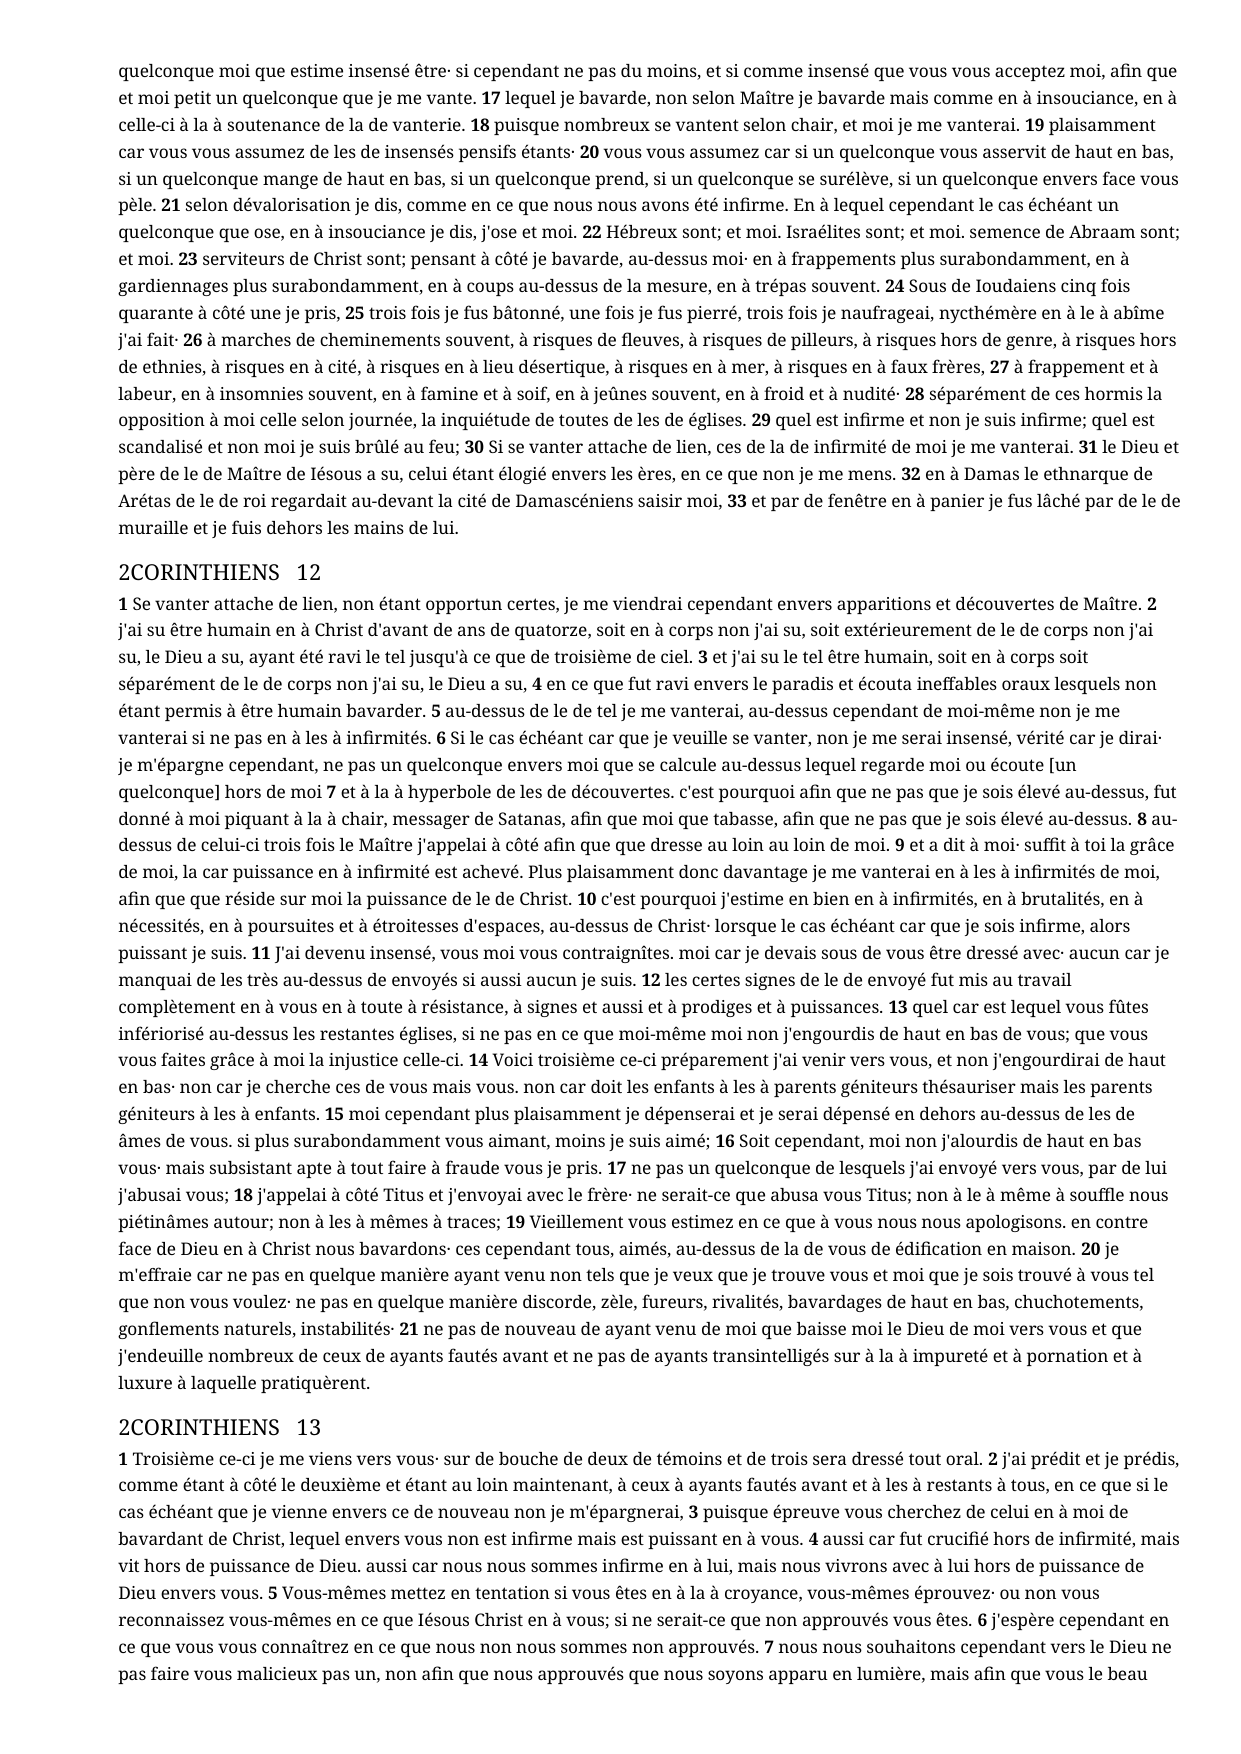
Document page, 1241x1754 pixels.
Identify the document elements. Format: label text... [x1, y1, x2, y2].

text 2CORINTHIENS 13 [118, 1412, 1181, 1442]
text 1 Se vanter attache de lien, non étant opportun certes, je me viendrai cependant envers apparitions et découvertes de Maître. 2 j'ai su être humain en à Christ d'avant de ans de quatorze, soit en à corps non j'ai su, soit extérieurement de le de corps non j'ai su, le Dieu a su, ayant été ravi le tel jusqu'à ce que de troisième de ciel. 3 et j'ai su le tel être humain, soit en à corps soit séparément de le de corps non j'ai su, le Dieu a su, 4 en ce que fut ravi envers le paradis et écouta ineffables oraux lesquels non étant permis à être humain bavarder. 5 au-dessus de le de tel je me vanterai, au-dessus cependant de moi-même non je me vanterai si ne pas en à les à infirmités. 6 Si le cas échéant car que je veuille se vanter, non je me serai insensé, vérité car je dirai· je m'épargne cependant, ne pas un quelconque envers moi que se calcule au-dessus lequel regarde moi ou écoute [un quelconque] hors de moi 7 et à la à hyperbole de les de découvertes. c'est pourquoi afin que ne pas que je sois élevé au-dessus, fut donné à moi piquant à la à chair, messager de Satanas, afin que moi que tabasse, afin que ne pas que je sois élevé au-dessus. 8 au-dessus de celui-ci trois fois le Maître j'appelai à côté afin que que dresse au loin au loin de moi. 9 et a dit à moi· suffit à toi la grâce de moi, la car puissance en à infirmité est achevé. Plus plaisamment donc davantage je me vanterai en à les à infirmités de moi, afin que que réside sur moi la puissance de le de Christ. 10 c'est pourquoi j'estime en bien en à infirmités, en à brutalités, en à nécessités, en à poursuites et à étroitesses d'espaces, au-dessus de Christ· lorsque le cas échéant car que je sois infirme, alors puissant je suis. 11 J'ai devenu insensé, vous moi vous contraignîtes. moi car je devais sous de vous être dressé avec· aucun car je manquai de les très au-dessus de envoyés si aussi aucun je suis. 12 les certes signes de le de envoyé fut mis au travail complètement en à vous en à toute à résistance, à signes et aussi et à prodiges et à puissances. 13 quel car est lequel vous fûtes infériorisé au-dessus les restantes églises, si ne pas en ce que moi-même moi non j'engourdis de haut en bas de vous; que vous vous faites grâce à moi la injustice celle-ci. 14 Voici troisième ce-ci préparement j'ai venir vers vous, et non j'engourdirai de haut en bas· non car je cherche ces de vous mais vous. non car doit les enfants à les à parents géniteurs thésauriser mais les parents géniteurs à les à enfants. 15 moi cependant plus plaisamment je dépenserai et je serai dépensé en dehors au-dessus de les de âmes de vous. si plus surabondamment vous aimant, moins je suis aimé; 16 Soit cependant, moi non j'alourdis de haut en bas vous· mais subsistant apte à tout faire à fraude vous je pris. 17 ne pas un quelconque de lesquels j'ai envoyé vers vous, par de lui j'abusai vous; 18 j'appelai à côté Titus et j'envoyai avec le frère· ne serait-ce que abusa vous Titus; non à le à même à souffle nous piétinâmes autour; non à les à mêmes à traces; 19 Vieillement vous estimez en ce que à vous nous nous apologisons. en contre face de Dieu en à Christ nous bavardons· ces cependant tous, aimés, au-dessus de la de vous de édification en maison. 20 je m'effraie car ne pas en quelque manière ayant venu non tels que je veux que je trouve vous et moi que je sois trouvé à vous tel que non vous voulez· ne pas en quelque manière discorde, zèle, fureurs, rivalités, bavardages de haut en bas, chuchotements, gonflements naturels, instabilités· 21 ne pas de nouveau de ayant venu de moi que baisse moi le Dieu de moi vers vous et que j'endeuille nombreux de ceux de ayants fautés avant et ne pas de ayants transintelligés sur à la à impureté et à pornation et à luxure à laquelle pratiquèrent. [118, 592, 1181, 1394]
text 2CORINTHIENS 12 [118, 557, 1181, 587]
text 1 Troisième ce-ci je me viens vers vous· sur de bouche de deux de témoins et de trois sera dressé tout oral. 2 j'ai prédit et je prédis, comme étant à côté le deuxième et étant au loin maintenant, à ceux à ayants fautés avant et à les à restants à tous, en ce que si le cas échéant que je vienne envers ce de nouveau non je m'épargnerai, 3 puisque épreuve vous cherchez de celui en à moi de bavardant de Christ, lequel envers vous non est infirme mais est puissant en à vous. 4 aussi car fut crucifié hors de infirmité, mais vit hors de puissance de Dieu. aussi car nous nous sommes infirme en à lui, mais nous vivrons avec à lui hors de puissance de Dieu envers vous. 5 Vous-mêmes mettez en tentation si vous êtes en à la à croyance, vous-mêmes éprouvez· ou non vous reconnaissez vous-mêmes en ce que Iésous Christ en à vous; si ne serait-ce que non approuvés vous êtes. 6 j'espère cependant en ce que vous vous connaîtrez en ce que nous non nous sommes non approuvés. 7 nous nous souhaitons cependant vers le Dieu ne pas faire vous malicieux pas un, non afin que nous approuvés que nous soyons apparu en lumière, mais afin que vous le beau [118, 1447, 1181, 1685]
text quelconque moi que estime insensé être· si cependant ne pas du moins, et si comme insensé que vous vous acceptez moi, afin que et moi petit un quelconque que je me vante. 17 lequel je bavarde, non selon Maître je bavarde mais comme en à insouciance, en à celle-ci à la à soutenance de la de vanterie. 18 puisque nombreux se vantent selon chair, et moi je me vanterai. 19 plaisamment car vous vous assumez de les de insensés pensifs étants· 20 vous vous assumez car si un quelconque vous asservit de haut en bas, si un quelconque mange de haut en bas, si un quelconque prend, si un quelconque se surélève, si un quelconque envers face vous pèle. 21 selon dévalorisation je dis, comme en ce que nous nous avons été infirme. En à lequel cependant le cas échéant un quelconque que ose, en à insouciance je dis, j'ose et moi. 22 Hébreux sont; et moi. Israélites sont; et moi. semence de Abraam sont; et moi. 23 serviteurs de Christ sont; pensant à côté je bavarde, au-dessus moi· en à frappements plus surabondamment, en à gardiennages plus surabondamment, en à coups au-dessus de la mesure, en à trépas souvent. 24 Sous de Ioudaiens cinq fois quarante à côté une je pris, 25 trois fois je fus bâtonné, une fois je fus pierré, trois fois je naufrageai, nycthémère en à le à abîme j'ai fait· 26 à marches de cheminements souvent, à risques de fleuves, à risques de pilleurs, à risques hors de genre, à risques hors de ethnies, à risques en à cité, à risques en à lieu désertique, à risques en à mer, à risques en à faux frères, 27 à frappement et à labeur, en à insomnies souvent, en à famine et à soif, en à jeûnes souvent, en à froid et à nudité· 28 séparément de ces hormis la opposition à moi celle selon journée, la inquiétude de toutes de les de églises. 29 quel est infirme et non je suis infirme; quel est scandalisé et non moi je suis brûlé au feu; 30 Si se vanter attache de lien, ces de la de infirmité de moi je me vanterai. 31 le Dieu et père de le de Maître de Iésous a su, celui étant élogié envers les ères, en ce que non je me mens. 32 en à Damas le ethnarque de Arétas de le de roi regardait au-devant la cité de Damascéniens saisir moi, 33 et par de fenêtre en à panier je fus lâché par de le de muraille et je fuis dehors les mains de lui. [118, 59, 1181, 539]
